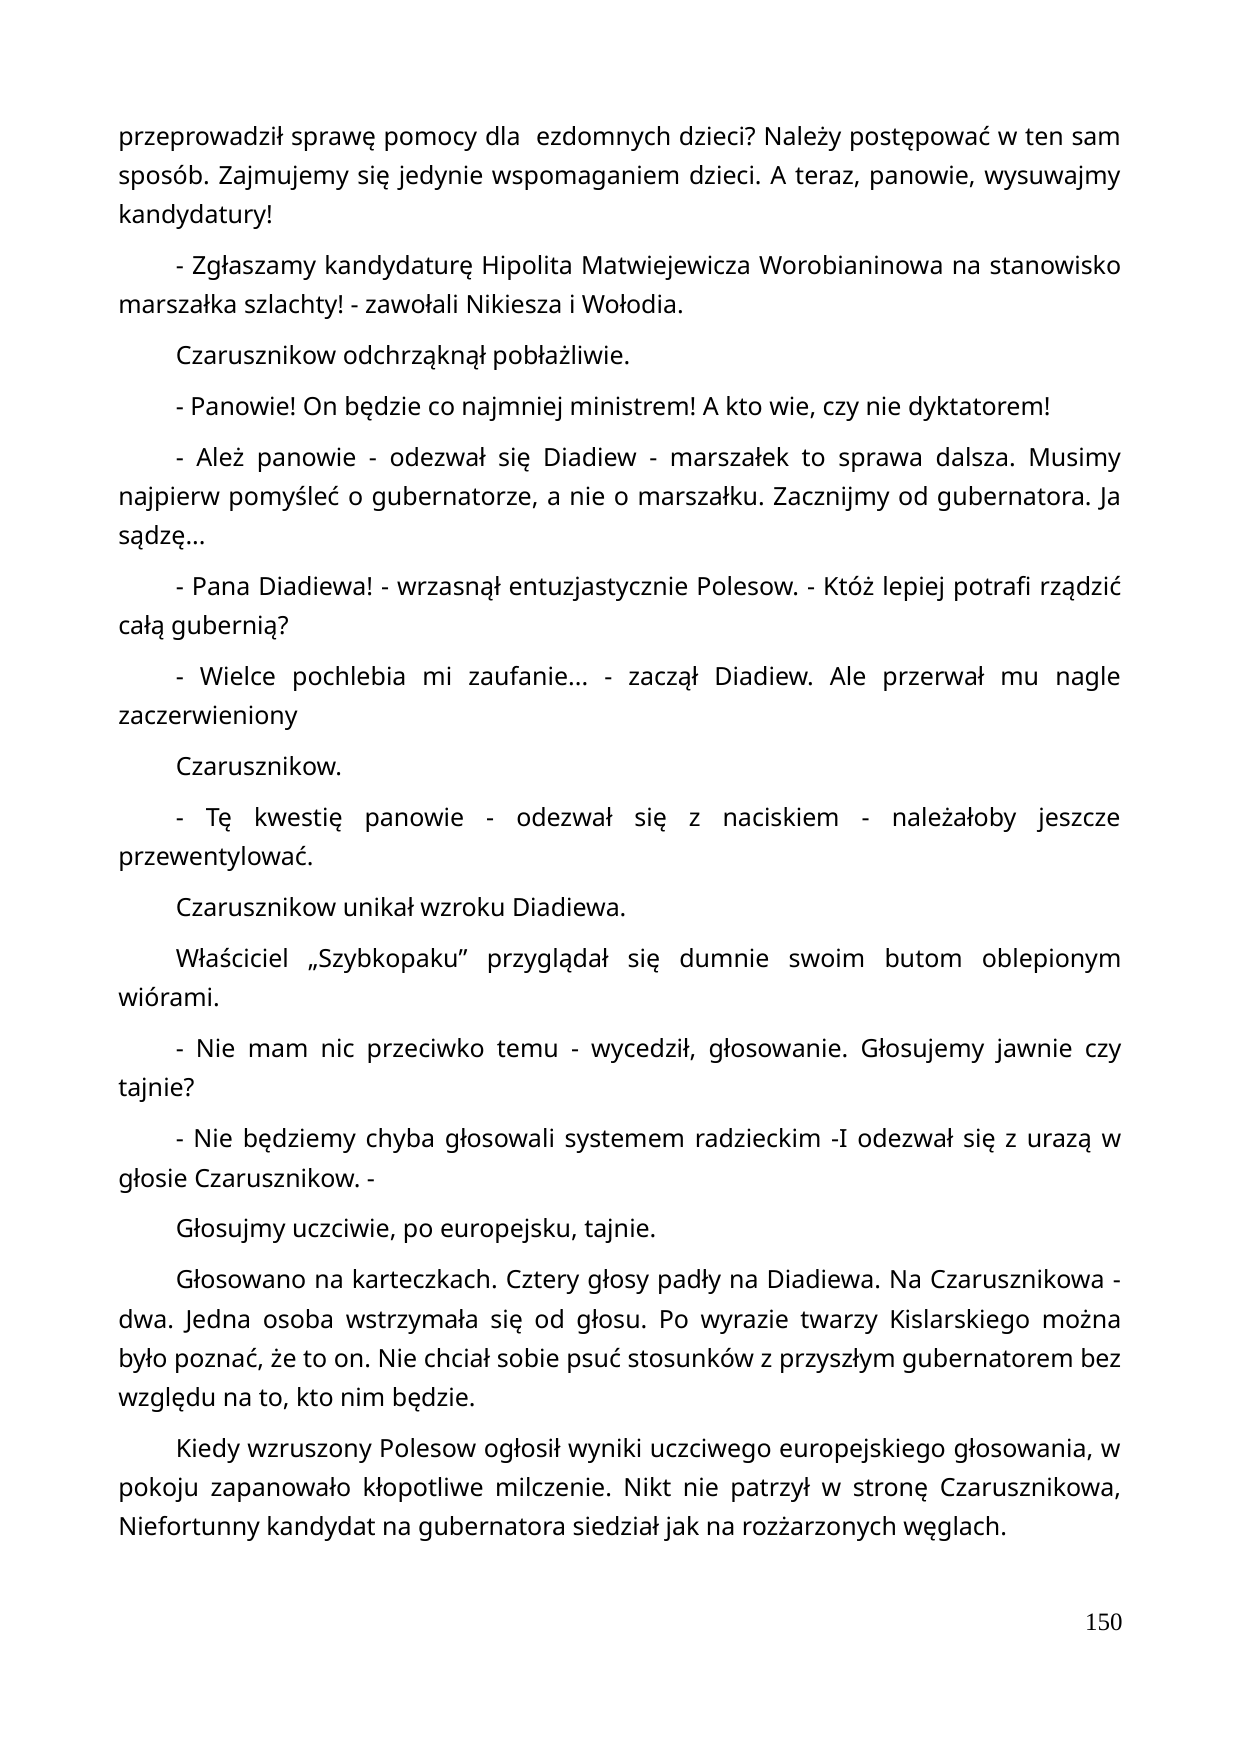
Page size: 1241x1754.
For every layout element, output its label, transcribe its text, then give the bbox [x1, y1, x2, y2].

text - Ależ panowie - odezwał się Diadiew - marszałek to sprawa dalsza. Musimy najpierw pomyśleć o gubernatorze, a nie o marszałku. Zacznijmy od gubernatora. Ja sądzę... [118, 439, 1122, 552]
text Głosujmy uczciwie, po europejsku, tajnie. [118, 1211, 1122, 1245]
text - Nie mam nic przeciwko temu - wycedził, głosowanie. Głosujemy jawnie czy tajnie? [118, 1031, 1122, 1104]
text Czarusznikow. [118, 749, 1122, 783]
text - Nie będziemy chyba głosowali systemem radzieckim -I odezwał się z urazą w głosie Czarusznikow. - [118, 1121, 1122, 1194]
text Głosowano na karteczkach. Cztery głosy padły na Diadiewa. Na Czarusznikowa - dwa. Jedna osoba wstrzymała się od głosu. Po wyrazie twarzy Kislarskiego można było poznać, że to on. Nie chciał sobie psuć stosunków z przyszłym gubernatorem bez względu na to, kto nim będzie. [118, 1262, 1122, 1414]
text Kiedy wzruszony Polesow ogłosił wyniki uczciwego europejskiego głosowania, w pokoju zapanowało kłopotliwe milczenie. Nikt nie patrzył w stronę Czarusznikowa, Niefortunny kandydat na gubernatora siedział jak na rozżarzonych węglach. [118, 1431, 1122, 1543]
text Czarusznikow odchrząknął pobłażliwie. [118, 337, 1122, 372]
text - Panowie! On będzie co najmniej ministrem! A kto wie, czy nie dyktatorem! [118, 388, 1122, 422]
text - Pana Diadiewa! - wrzasnął entuzjastycznie Polesow. - Któż lepiej potrafi rządzić całą gubernią? [118, 569, 1122, 642]
text - Wielce pochlebia mi zaufanie... - zaczął Diadiew. Ale przerwał mu nagle zaczerwieniony [118, 659, 1122, 732]
text - Zgłaszamy kandydaturę Hipolita Matwiejewicza Worobianinowa na stanowisko marszałka szlachty! - zawołali Nikiesza i Wołodia. [118, 247, 1122, 321]
text przeprowadził sprawę pomocy dla ezdomnych dzieci? Należy postępować w ten sam sposób. Zajmujemy się jedynie wspomaganiem dzieci. A teraz, panowie, wysuwajmy kandydatury! [118, 118, 1122, 231]
text - Tę kwestię panowie - odezwał się z naciskiem - należałoby jeszcze przewentylować. [118, 800, 1122, 873]
text Właściciel „Szybkopaku” przyglądał się dumnie swoim butom oblepionym wiórami. [118, 941, 1122, 1014]
text Czarusznikow unikał wzroku Diadiewa. [118, 890, 1122, 924]
